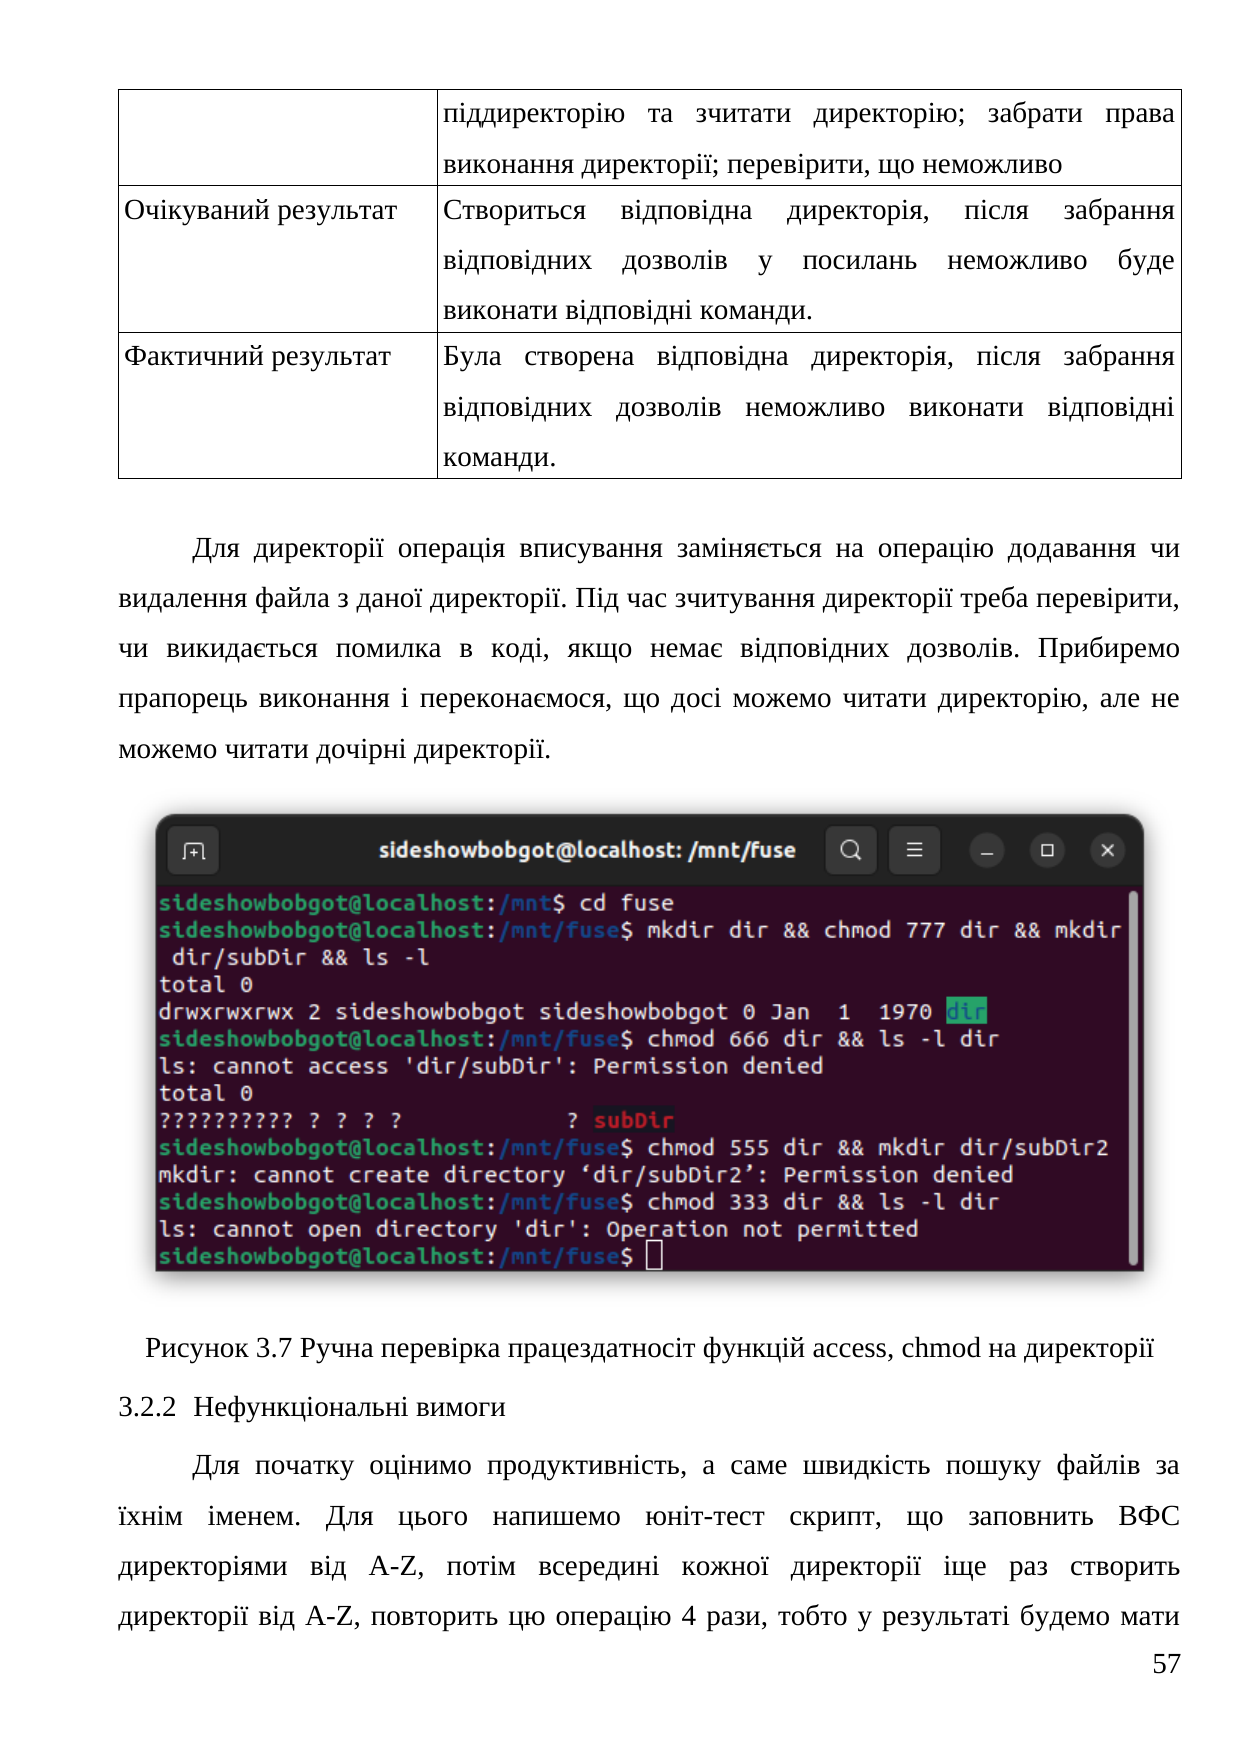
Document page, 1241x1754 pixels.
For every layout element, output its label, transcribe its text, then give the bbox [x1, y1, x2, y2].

table_cell Фактичний результат [119, 333, 437, 478]
table_cell Очікуваний результат [119, 186, 437, 332]
table_cell піддиректорію та зчитати директорію; забрати права виконання директорії; перевірити, що неможливо [438, 90, 1181, 185]
text Для початку оцінимо продуктивність, а саме швидкість пошуку файлів за їхнім іменем. Для цього напишемо юніт-тест скрипт, що заповнить ВФС директоріями від A-Z, потім всередині кожної директорії іще раз створить директорії від A-Z, повторить цю операцію 4 рази, тобто у результаті будемо мати [118, 1447, 1181, 1632]
table_cell Створиться відповідна директорія, після забрання відповідних дозволів у посилань неможливо буде виконати відповідні команди. [438, 186, 1181, 332]
table_cell [119, 90, 437, 185]
table_cell Була створена відповідна директорія, після забрання відповідних дозволів неможливо виконати відповідні команди. [438, 333, 1181, 478]
picture [118, 781, 1182, 1314]
subtitle Нефункціональні вимоги [118, 1389, 1181, 1422]
text Для директорії операція вписування заміняється на операцію додавання чи видалення файла з даної директорії. Під час зчитування директорії треба перевірити, чи викидається помилка в коді, якщо немає відповідних дозволів. Прибиремо прапорець виконання і переконаємося, що досі можемо читати директорію, але не можемо читати дочірні директорії. [118, 530, 1181, 764]
list Ручна перевірка працездатносіт функцій access, chmod на директорії [118, 1314, 1181, 1364]
